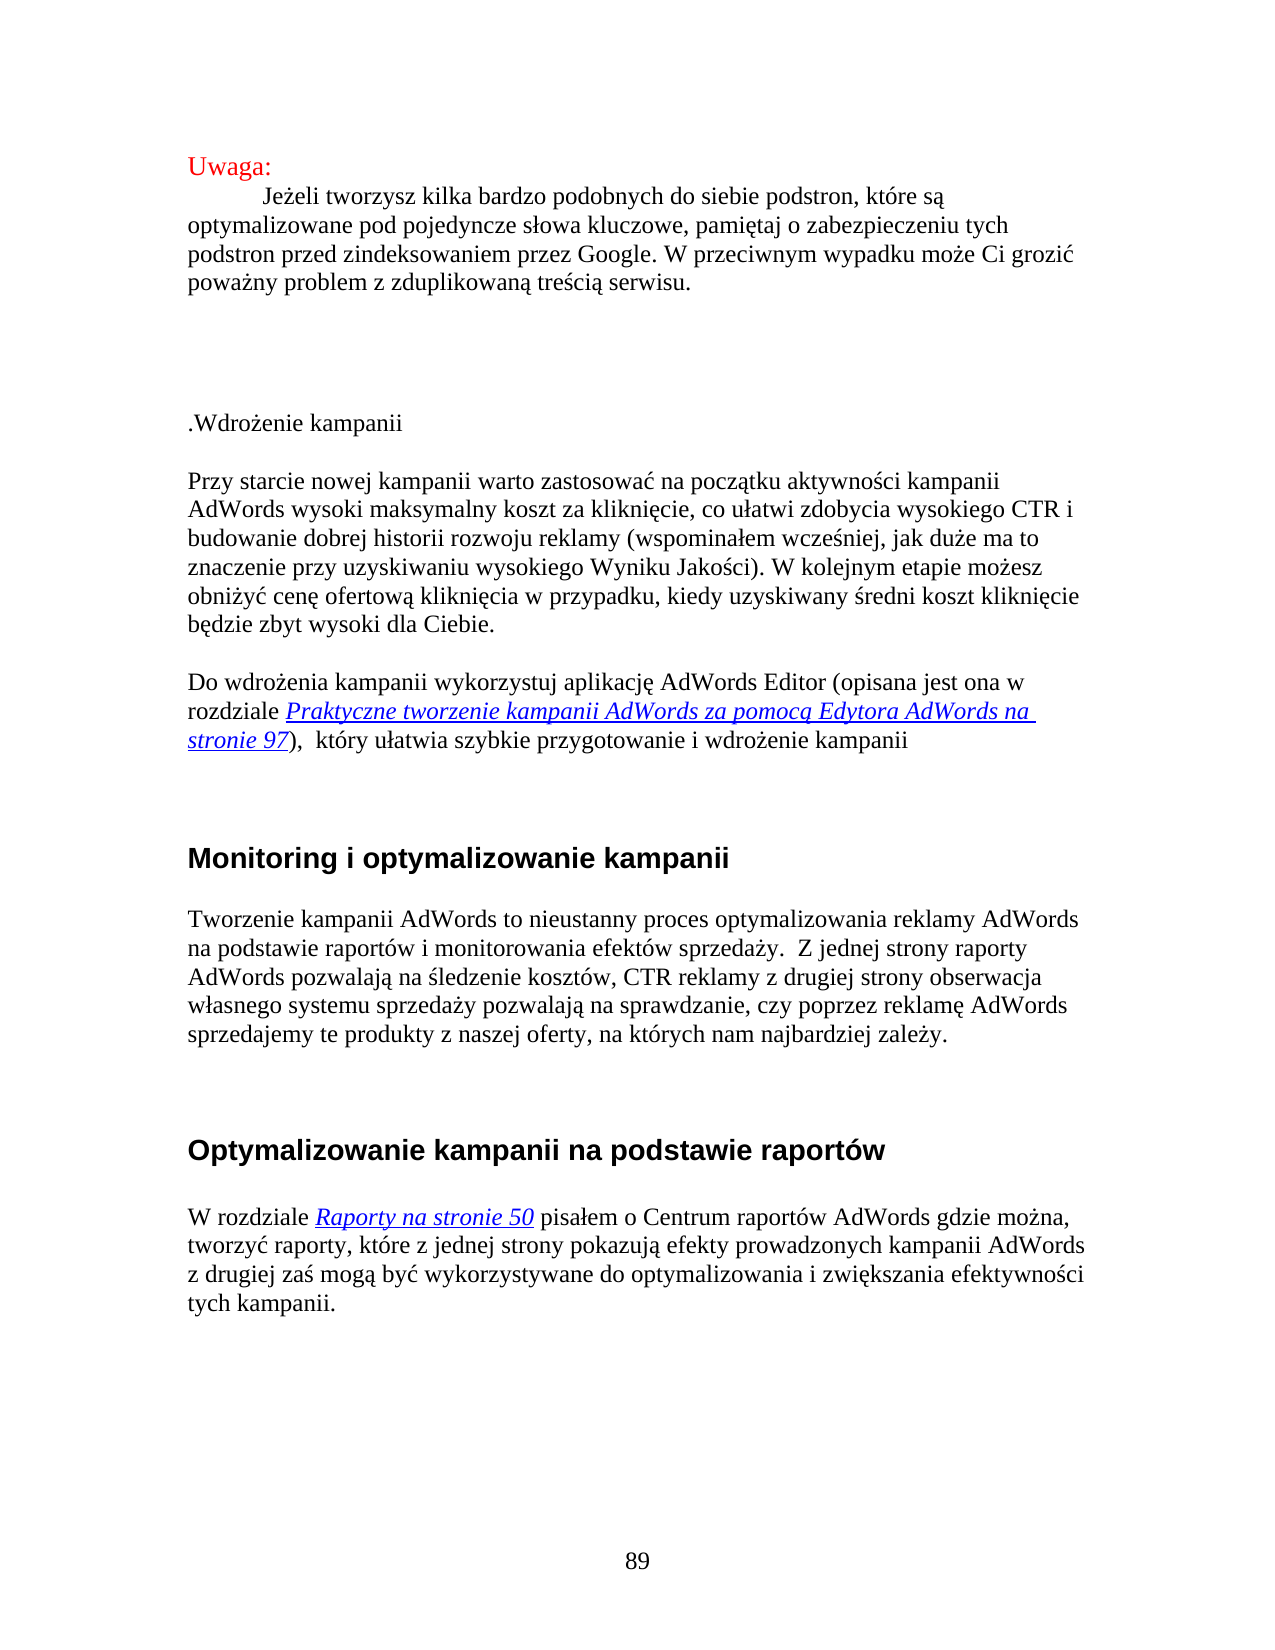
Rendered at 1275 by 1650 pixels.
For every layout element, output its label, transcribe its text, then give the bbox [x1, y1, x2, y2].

subtitle Optymalizowanie kampanii na podstawie raportów [187, 1133, 1087, 1167]
text Do wdrożenia kampanii wykorzystuj aplikację AdWords Editor (opisana jest ona w rozdziale Praktyczne tworzenie kampanii AdWords za pomocą Edytora AdWords na stronie 97), który ułatwia szybkie przygotowanie i wdrożenie kampanii [187, 667, 1087, 754]
text Tworzenie kampanii AdWords to nieustanny proces optymalizowania reklamy AdWords na podstawie raportów i monitorowania efektów sprzedaży. Z jednej strony raporty AdWords pozwalają na śledzenie kosztów, CTR reklamy z drugiej strony obserwacja własnego systemu sprzedaży pozwalają na sprawdzanie, czy poprzez reklamę AdWords sprzedajemy te produkty z naszej oferty, na których nam najbardziej zależy. [187, 904, 1087, 1048]
text Jeżeli tworzysz kilka bardzo podobnych do siebie podstron, które są optymalizowane pod pojedyncze słowa kluczowe, pamiętaj o zabezpieczeniu tych podstron przed zindeksowaniem przez Google. W przeciwnym wypadku może Ci grozić poważny problem z zduplikowaną treścią serwisu. [187, 181, 1087, 296]
text .Wdrożenie kampanii [187, 408, 1087, 437]
text W rozdziale Raporty na stronie 50 pisałem o Centrum raportów AdWords gdzie można, tworzyć raporty, które z jednej strony pokazują efekty prowadzonych kampanii AdWords z drugiej zaś mogą być wykorzystywane do optymalizowania i zwiększania efektywności tych kampanii. [187, 1202, 1087, 1317]
subtitle Monitoring i optymalizowanie kampanii [187, 841, 1087, 875]
text Przy starcie nowej kampanii warto zastosować na początku aktywności kampanii AdWords wysoki maksymalny koszt za kliknięcie, co ułatwi zdobycia wysokiego CTR i budowanie dobrej historii rozwoju reklamy (wspominałem wcześniej, jak duże ma to znaczenie przy uzyskiwaniu wysokiego Wyniku Jakości). W kolejnym etapie możesz obniżyć cenę ofertową kliknięcia w przypadku, kiedy uzyskiwany średni koszt kliknięcie będzie zbyt wysoki dla Ciebie. [187, 466, 1087, 638]
text Uwaga: [187, 150, 1087, 181]
